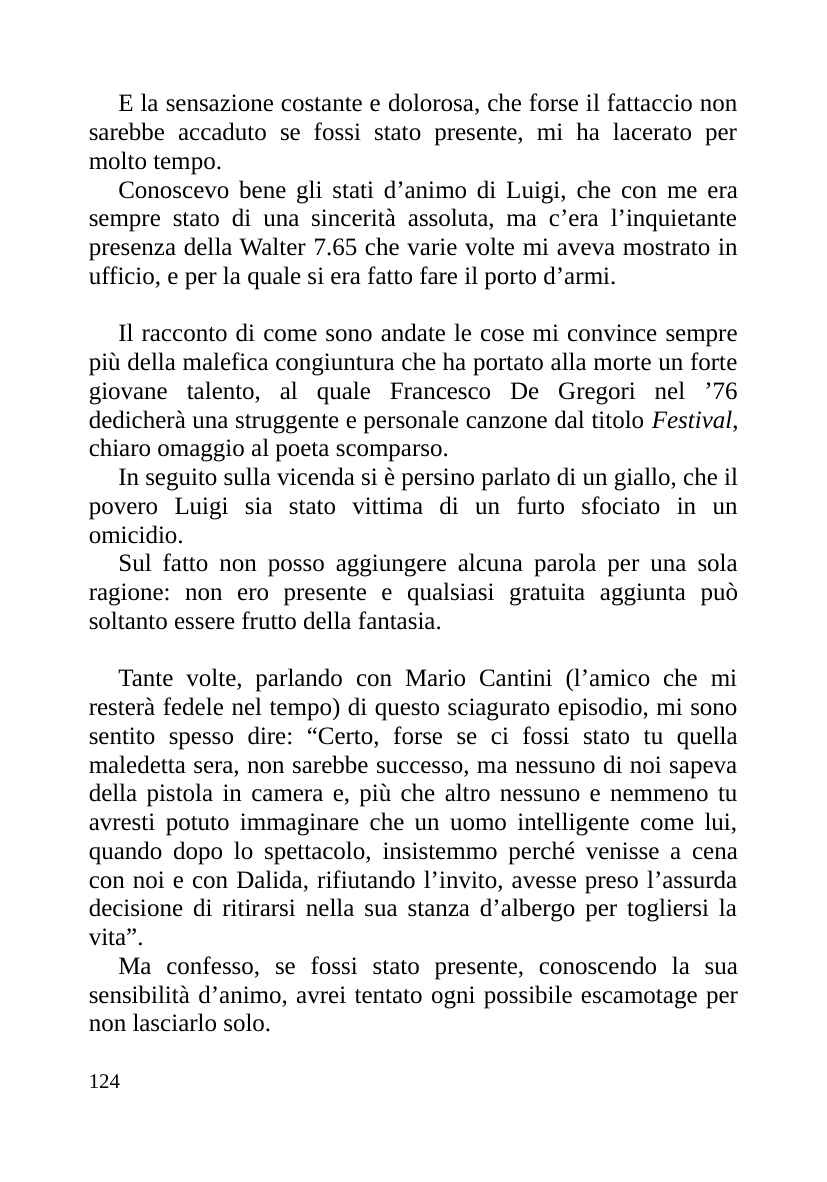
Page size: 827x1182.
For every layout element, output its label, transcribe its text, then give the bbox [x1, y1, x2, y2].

text Il racconto di come sono andate le cose mi convince sempre più della malefica congiuntura che ha portato alla morte un forte giovane talento, al quale Francesco De Gregori nel ’76 dedicherà una struggente e personale canzone dal titolo Festival, chiaro omaggio al poeta scomparso. [88, 318, 738, 462]
text Conoscevo bene gli stati d’animo di Luigi, che con me era sempre stato di una sincerità assoluta, ma c’era l’inquietante presenza della Walter 7.65 che varie volte mi aveva mostrato in ufficio, e per la quale si era fatto fare il porto d’armi. [88, 175, 738, 290]
text E la sensazione costante e dolorosa, che forse il fattaccio non sarebbe accaduto se fossi stato presente, mi ha lacerato per molto tempo. [88, 88, 738, 175]
text Ma confesso, se fossi stato presente, conoscendo la sua sensibilità d’animo, avrei tentato ogni possibile escamotage per non lasciarlo solo. [88, 951, 738, 1037]
text Tante volte, parlando con Mario Cantini (l’amico che mi resterà fedele nel tempo) di questo sciagurato episodio, mi sono sentito spesso dire: “Certo, forse se ci fossi stato tu quella maledetta sera, non sarebbe successo, ma nessuno di noi sapeva della pistola in camera e, più che altro nessuno e nemmeno tu avresti potuto immaginare che un uomo intelligente come lui, quando dopo lo spettacolo, insistemmo perché venisse a cena con noi e con Dalida, rifiutando l’invito, avesse preso l’assurda decisione di ritirarsi nella sua stanza d’albergo per togliersi la vita”. [88, 663, 738, 951]
text In seguito sulla vicenda si è persino parlato di un giallo, che il povero Luigi sia stato vittima di un furto sfociato in un omicidio. [88, 462, 738, 548]
text Sul fatto non posso aggiungere alcuna parola per una sola ragione: non ero presente e qualsiasi gratuita aggiunta può soltanto essere frutto della fantasia. [88, 548, 738, 635]
